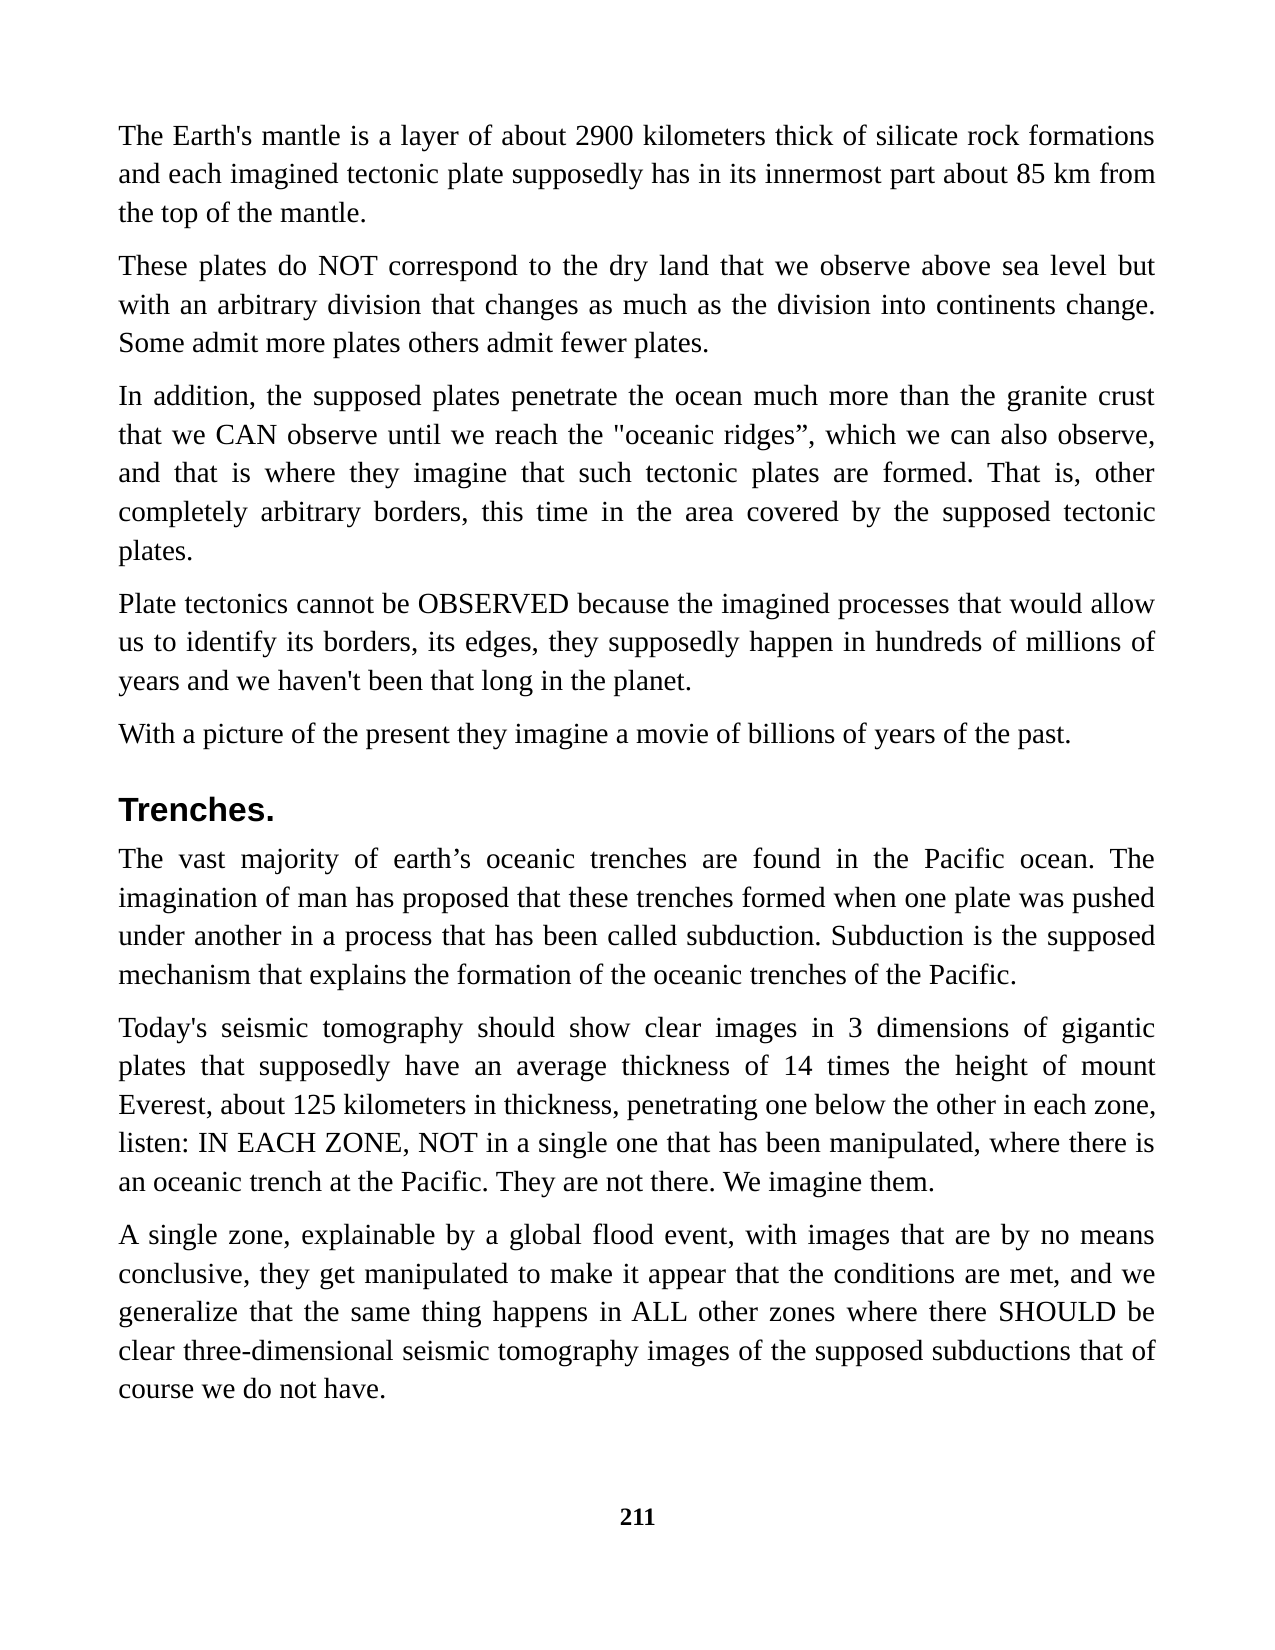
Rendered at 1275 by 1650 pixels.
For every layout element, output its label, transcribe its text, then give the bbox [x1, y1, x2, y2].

text These plates do NOT correspond to the dry land that we observe above sea level but with an arbitrary division that changes as much as the division into continents change. Some admit more plates others admit fewer plates. [118, 248, 1157, 359]
subtitle Trenches. [118, 790, 1157, 829]
text In addition, the supposed plates penetrate the ocean much more than the granite crust that we CAN observe until we reach the "oceanic ridges”, which we can also observe, and that is where they imagine that such tectonic plates are formed. That is, other completely arbitrary borders, this time in the area covered by the supposed tectonic plates. [118, 378, 1157, 566]
text The vast majority of earth’s oceanic trenches are found in the Pacific ocean. The imagination of man has proposed that these trenches formed when one plate was pushed under another in a process that has been called subduction. Subduction is the supposed mechanism that explains the formation of the oceanic trenches of the Pacific. [118, 841, 1157, 990]
text A single zone, explainable by a global flood event, with images that are by no means conclusive, they get manipulated to make it appear that the conditions are met, and we generalize that the same thing happens in ALL other zones where there SHOULD be clear three-dimensional seismic tomography images of the supposed subductions that of course we do not have. [118, 1217, 1157, 1405]
text The Earth's mantle is a layer of about 2900 kilometers thick of silicate rock formations and each imagined tectonic plate supposedly has in its innermost part about 85 km from the top of the mantle. [118, 118, 1157, 229]
text Today's seismic tomography should show clear images in 3 dimensions of gigantic plates that supposedly have an average thickness of 14 times the height of mount Everest, about 125 kilometers in thickness, penetrating one below the other in each zone, listen: IN EACH ZONE, NOT in a single one that has been manipulated, where there is an oceanic trench at the Pacific. They are not there. We imagine them. [118, 1010, 1157, 1198]
text Plate tectonics cannot be OBSERVED because the imagined processes that would allow us to identify its borders, its edges, they supposedly happen in hundreds of millions of years and we haven't been that long in the planet. [118, 586, 1157, 696]
text With a picture of the present they imagine a movie of billions of years of the past. [118, 716, 1157, 749]
